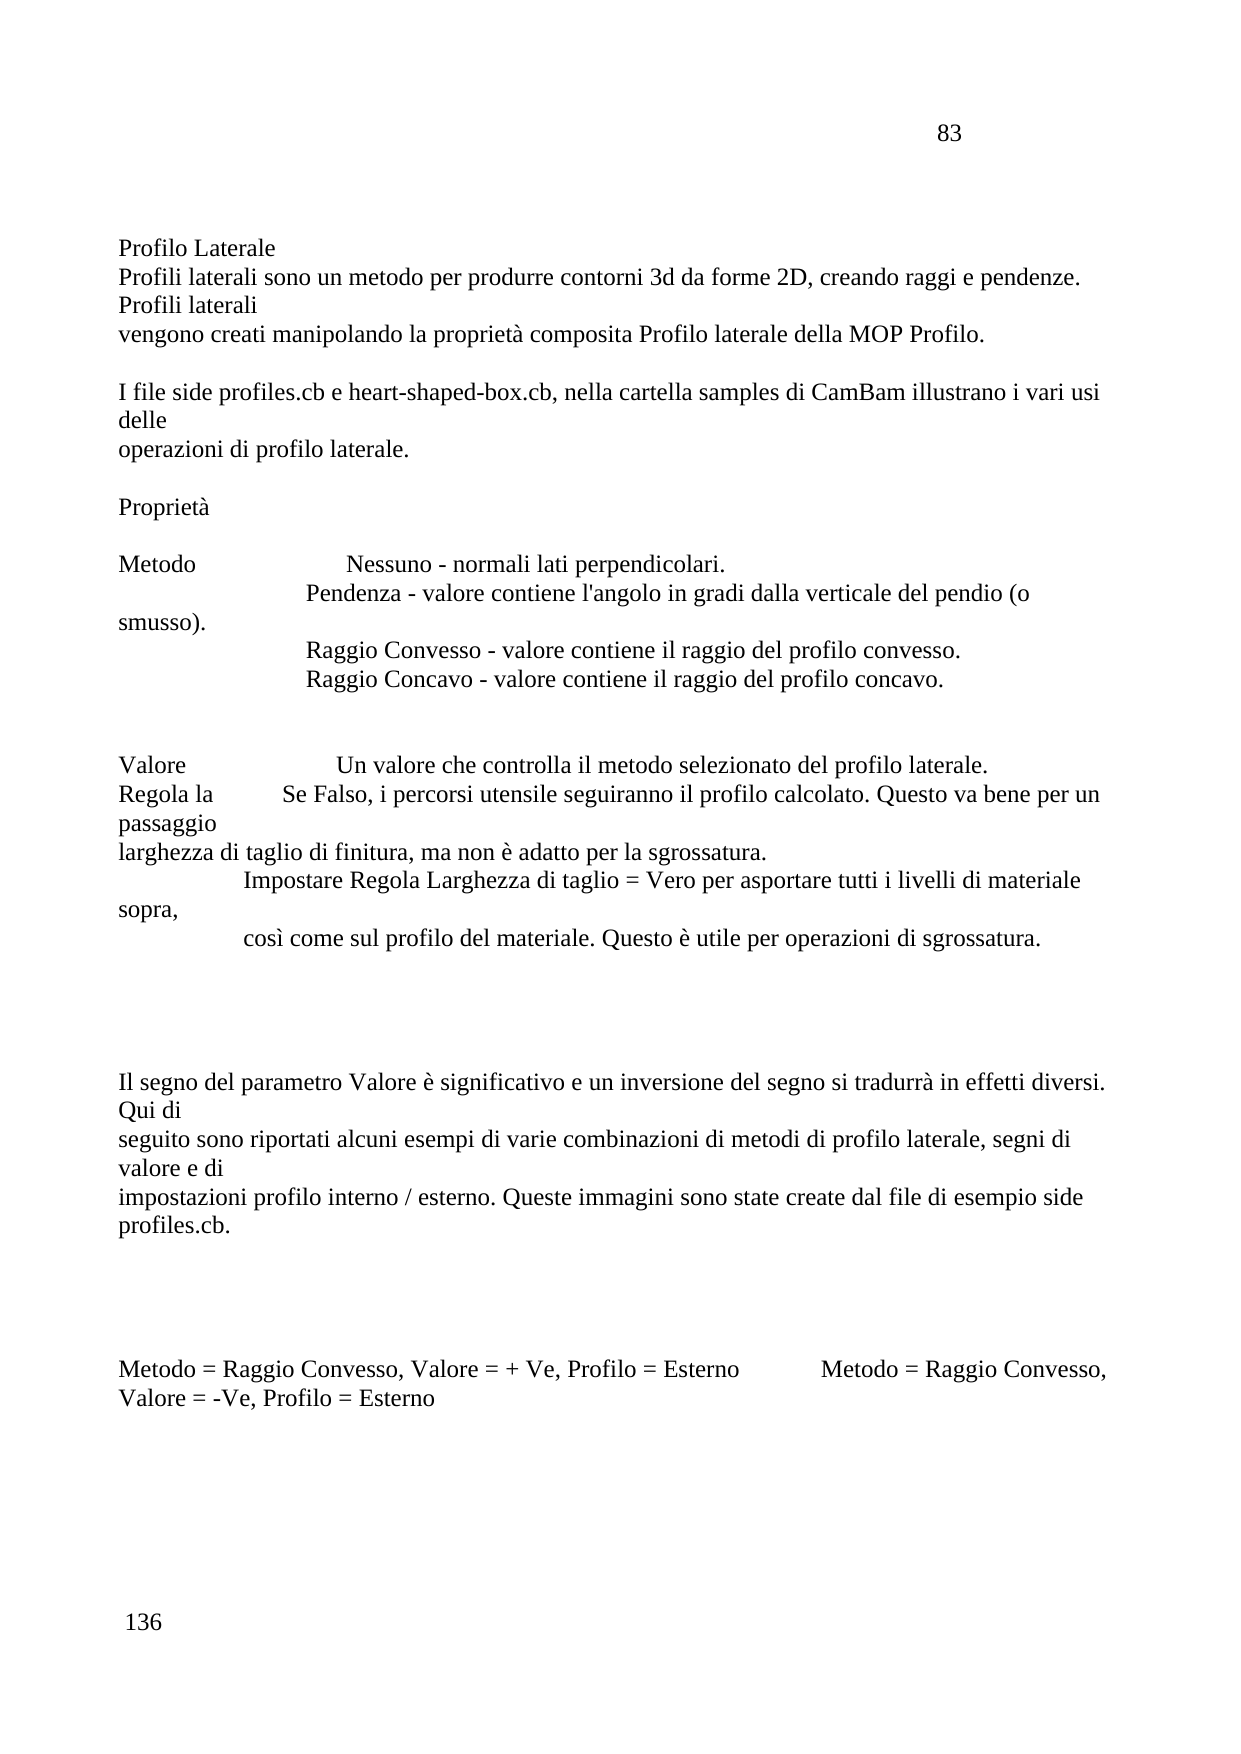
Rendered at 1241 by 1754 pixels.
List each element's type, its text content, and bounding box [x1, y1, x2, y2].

text Raggio Concavo - valore contiene il raggio del profilo concavo. [118, 664, 1122, 693]
text I file side profiles.cb e heart-shaped-box.cb, nella cartella samples di CamBam illustrano i vari usi delle [118, 377, 1122, 434]
text Metodo = Raggio Convesso, Valore = + Ve, Profilo = Esterno Metodo = Raggio Convesso, Valore = -Ve, Profilo = Esterno [118, 1354, 1122, 1412]
text Pendenza - valore contiene l'angolo in gradi dalla verticale del pendio (o smusso). [118, 578, 1122, 636]
text Valore Un valore che controlla il metodo selezionato del profilo laterale. [118, 751, 1122, 779]
text Profili laterali sono un metodo per produrre contorni 3d da forme 2D, creando raggi e pendenze. Profili laterali [118, 262, 1122, 319]
text Raggio Convesso - valore contiene il raggio del profilo convesso. [118, 636, 1122, 664]
text vengono creati manipolando la proprietà composita Profilo laterale della MOP Profilo. [118, 319, 1122, 348]
text larghezza di taglio di finitura, ma non è adatto per la sgrossatura. [118, 837, 1122, 866]
text Profilo Laterale [118, 233, 1122, 262]
text seguito sono riportati alcuni esempi di varie combinazioni di metodi di profilo laterale, segni di valore e di [118, 1124, 1122, 1182]
text così come sul profilo del materiale. Questo è utile per operazioni di sgrossatura. [118, 923, 1122, 952]
text Impostare Regola Larghezza di taglio = Vero per asportare tutti i livelli di materiale sopra, [118, 866, 1122, 923]
text Metodo Nessuno - normali lati perpendicolari. [118, 549, 1122, 578]
text 83 [118, 118, 1122, 147]
text Regola la Se Falso, i percorsi utensile seguiranno il profilo calcolato. Questo va bene per un passaggio [118, 779, 1122, 837]
text Il segno del parametro Valore è significativo e un inversione del segno si tradurrà in effetti diversi. Qui di [118, 1067, 1122, 1124]
text Proprietà [118, 492, 1122, 521]
text operazioni di profilo laterale. [118, 434, 1122, 463]
text impostazioni profilo interno / esterno. Queste immagini sono state create dal file di esempio side profiles.cb. [118, 1182, 1122, 1239]
